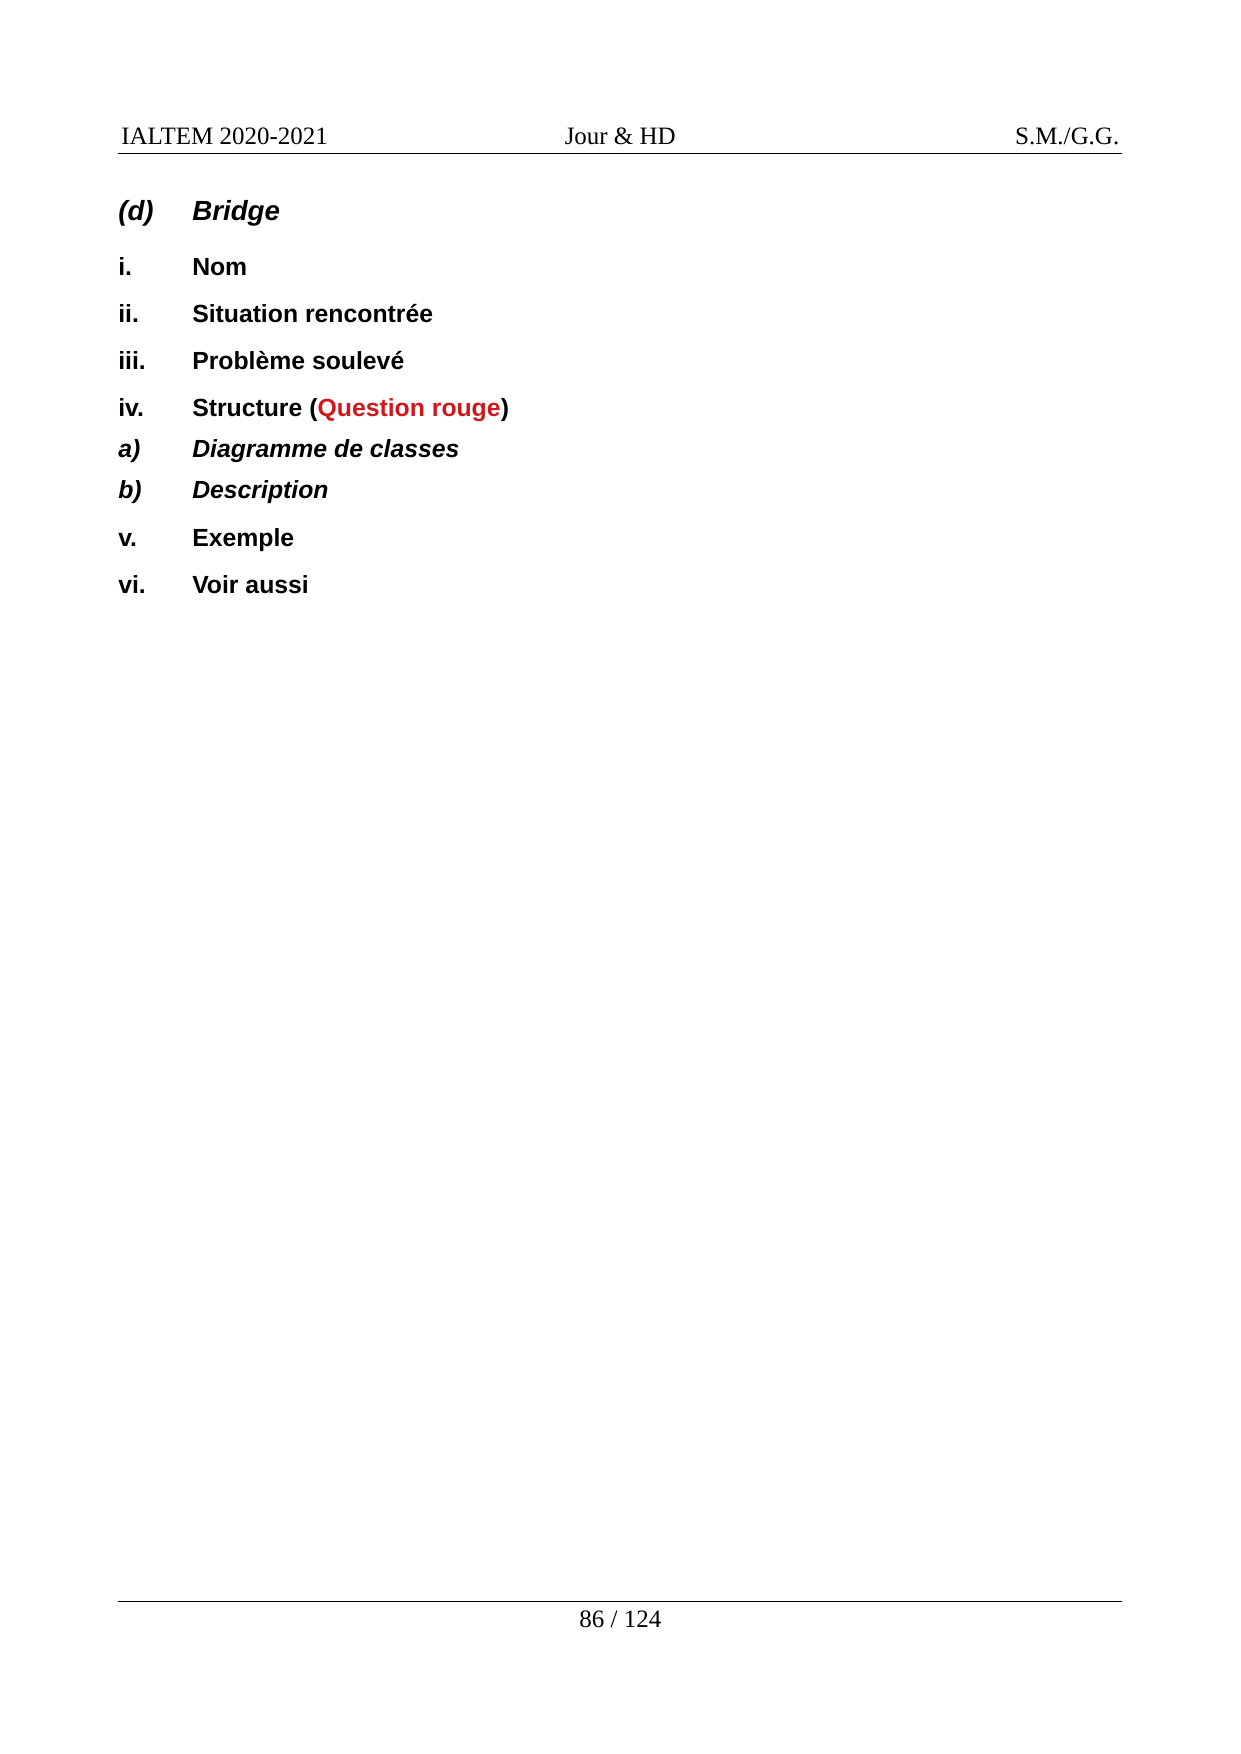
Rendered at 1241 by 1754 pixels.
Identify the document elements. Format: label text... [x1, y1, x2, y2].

subtitle Problème soulevé [118, 346, 1122, 375]
subtitle Diagramme de classes [118, 434, 1122, 463]
subtitle Structure (Question rouge) [118, 393, 1122, 422]
subtitle Bridge [118, 195, 1122, 227]
subtitle Exemple [118, 523, 1122, 551]
subtitle Description [118, 476, 1122, 504]
subtitle Nom [118, 252, 1122, 280]
subtitle Voir aussi [118, 570, 1122, 599]
subtitle Situation rencontrée [118, 299, 1122, 327]
